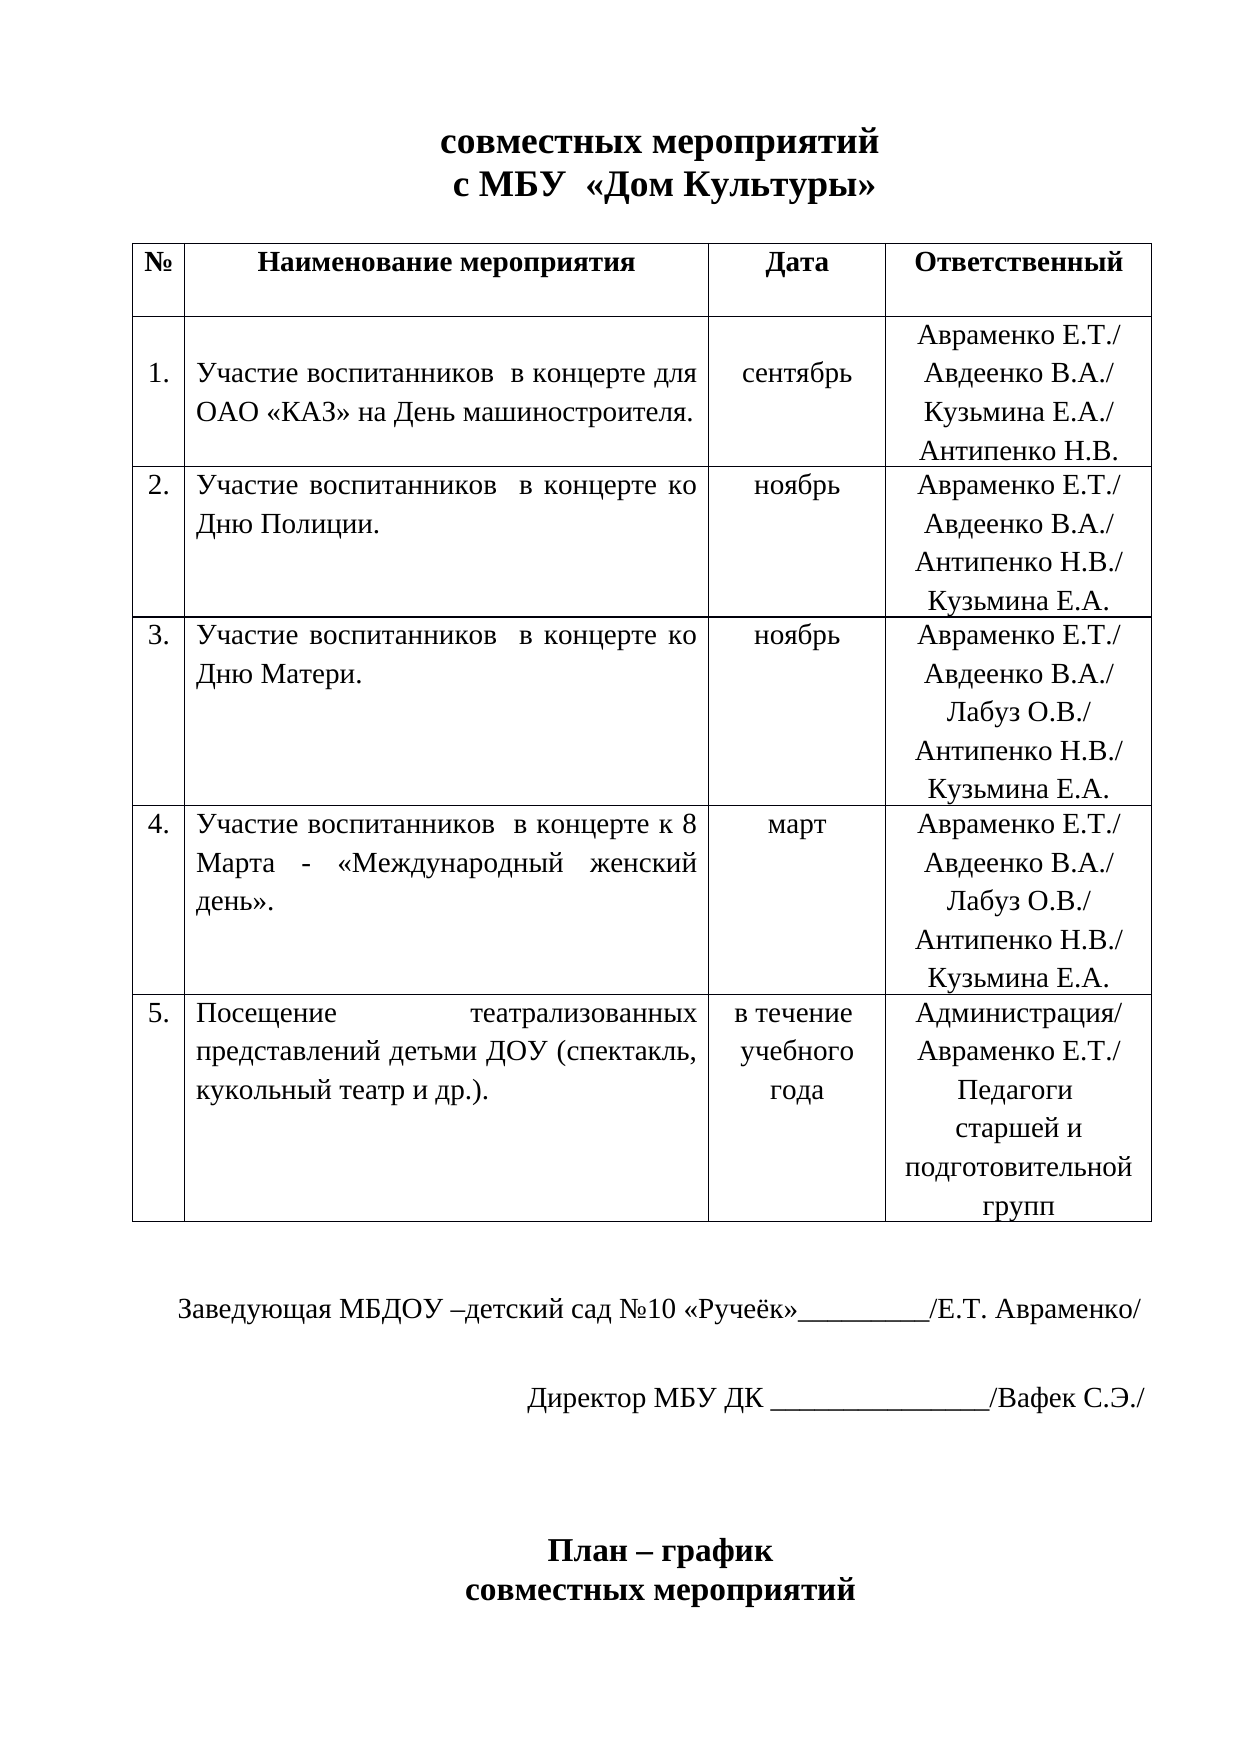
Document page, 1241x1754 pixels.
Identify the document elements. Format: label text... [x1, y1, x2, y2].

text совместных мероприятий [177, 1569, 1152, 1607]
table_header № [133, 244, 184, 316]
table_cell Участие воспитанников в концерте ко Дню Матери. [185, 618, 708, 805]
table_header Ответственный [886, 244, 1151, 316]
text Заведующая МБДОУ –детский сад №10 «Ручеёк»_________/Е.Т. Авраменко/ [177, 1291, 1152, 1324]
table_cell Посещение театрализованных представлений детьми ДОУ (спектакль, кукольный театр и др.). [185, 995, 708, 1221]
table_cell 1. [133, 317, 184, 466]
table_cell март [709, 806, 885, 994]
table_cell Участие воспитанников в концерте ко Дню Полиции. [185, 467, 708, 616]
table_cell Участие воспитанников в концерте к 8 Марта - «Международный женский день». [185, 806, 708, 994]
table_cell Авраменко Е.Т./ Авдеенко В.А./ Лабуз О.В./ Антипенко Н.В./ Кузьмина Е.А. [886, 618, 1151, 805]
table_cell 2. [133, 467, 184, 616]
table_cell Авраменко Е.Т./ Авдеенко В.А./ Лабуз О.В./ Антипенко Н.В./ Кузьмина Е.А. [886, 806, 1151, 994]
table_cell 4. [133, 806, 184, 994]
table_cell Авраменко Е.Т./ Авдеенко В.А./ Кузьмина Е.А./ Антипенко Н.В. [886, 317, 1151, 466]
table_cell 3. [133, 618, 184, 805]
table_header Дата [709, 244, 885, 316]
table_cell 5. [133, 995, 184, 1221]
table_cell сентябрь [709, 317, 885, 466]
table_cell Участие воспитанников в концерте для ОАО «КАЗ» на День машиностроителя. [185, 317, 708, 466]
table_header Наименование мероприятия [185, 244, 708, 316]
text с МБУ «Дом Культуры» [177, 161, 1152, 204]
text совместных мероприятий [177, 118, 1152, 161]
table_cell ноябрь [709, 618, 885, 805]
table_cell Администрация/ Авраменко Е.Т./ Педагоги старшей и подготовительной групп [886, 995, 1151, 1221]
table_cell Авраменко Е.Т./ Авдеенко В.А./ Антипенко Н.В./ Кузьмина Е.А. [886, 467, 1151, 616]
table_cell в течение учебного года [709, 995, 885, 1221]
table_cell ноябрь [709, 467, 885, 616]
text Директор МБУ ДК _______________/Вафек С.Э./ [177, 1381, 1152, 1414]
text План – график [177, 1531, 1152, 1569]
